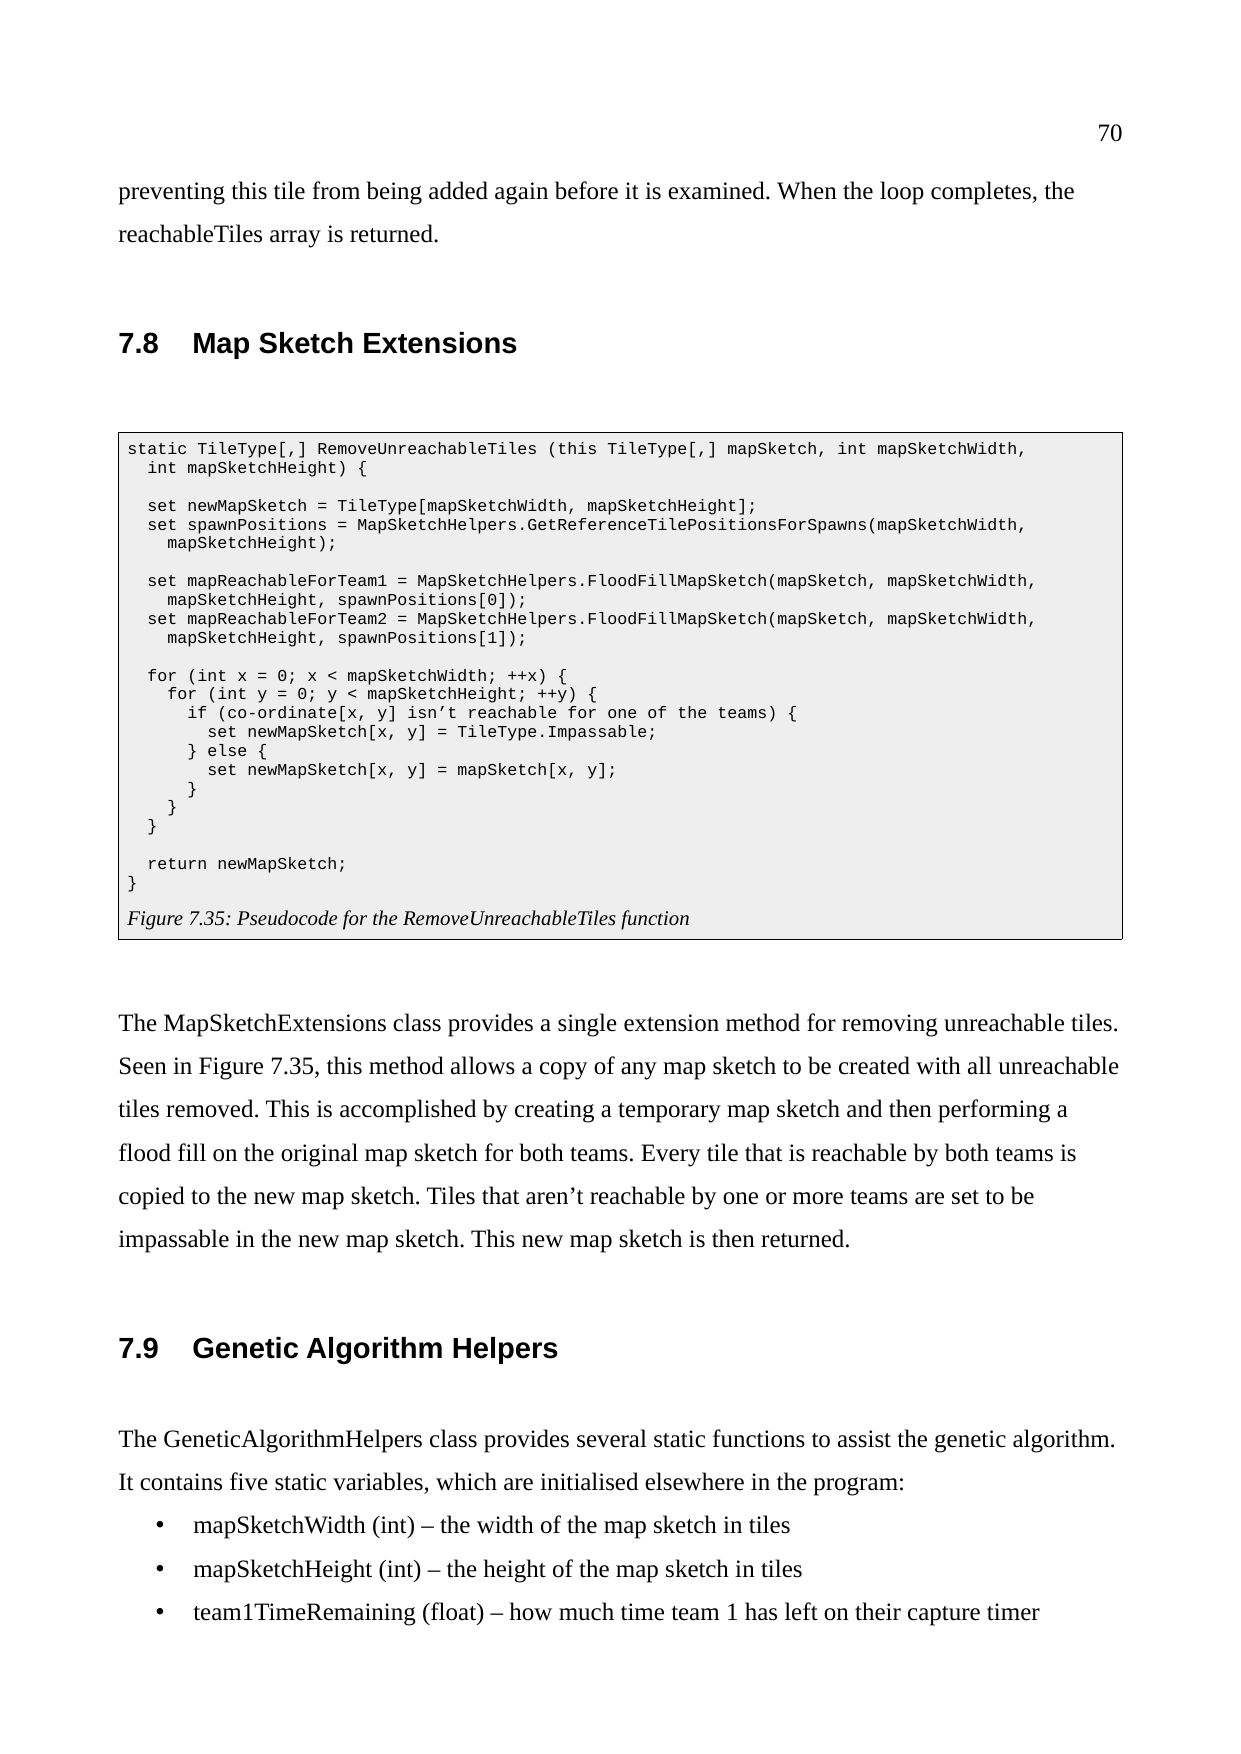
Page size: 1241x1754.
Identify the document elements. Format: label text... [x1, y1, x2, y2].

list mapSketchHeight (int) – the height of the map sketch in tiles [156, 1554, 1122, 1582]
list team1TimeRemaining (float) – how much time team 1 has left on their capture timer [156, 1597, 1122, 1626]
text set newMapSketch[x, y] = TileType.Impassable; [127, 724, 1113, 742]
text mapSketchHeight, spawnPositions[1]); [127, 629, 1113, 648]
text set mapReachableForTeam1 = MapSketchHelpers.FloodFillMapSketch(mapSketch, mapSketchWidth, [127, 573, 1113, 592]
text mapSketchHeight, spawnPositions[0]); [127, 592, 1113, 611]
text set mapReachableForTeam2 = MapSketchHelpers.FloodFillMapSketch(mapSketch, mapSketchWidth, [127, 611, 1113, 629]
text set newMapSketch = TileType[mapSketchWidth, mapSketchHeight]; [127, 497, 1113, 516]
text Figure 7.35: Pseudocode for the RemoveUnreachableTiles function [127, 906, 1113, 930]
text } [127, 799, 1113, 818]
text set newMapSketch[x, y] = mapSketch[x, y]; [127, 761, 1113, 780]
text int mapSketchHeight) { [127, 460, 1113, 478]
subtitle Map Sketch Extensions [118, 327, 1122, 360]
text set spawnPositions = MapSketchHelpers.GetReferenceTilePositionsForSpawns(mapSketchWidth, [127, 516, 1113, 535]
text preventing this tile from being added again before it is examined. When the loop completes, the reachableTiles array is returned. [118, 176, 1122, 248]
text mapSketchHeight); [127, 535, 1113, 554]
text return newMapSketch; [127, 856, 1113, 874]
text if (co-ordinate[x, y] isn’t reachable for one of the teams) { [127, 705, 1113, 724]
text The GeneticAlgorithmHelpers class provides several static functions to assist the genetic algorithm. It contains five static variables, which are initialised elsewhere in the program: [118, 1424, 1122, 1496]
text } [127, 818, 1113, 837]
text for (int y = 0; y < mapSketchHeight; ++y) { [127, 686, 1113, 705]
text The MapSketchExtensions class provides a single extension method for removing unreachable tiles. Seen in Figure 7.35, this method allows a copy of any map sketch to be created with all unreachable tiles removed. This is accomplished by creating a temporary map sketch and then performing a flood fill on the original map sketch for both teams. Every tile that is reachable by both teams is copied to the new map sketch. Tiles that aren’t reachable by one or more teams are set to be impassable in the new map sketch. This new map sketch is then returned. [118, 1008, 1122, 1253]
text static TileType[,] RemoveUnreachableTiles (this TileType[,] mapSketch, int mapSketchWidth, [127, 441, 1113, 460]
text } else { [127, 742, 1113, 761]
subtitle Genetic Algorithm Helpers [118, 1331, 1122, 1364]
text } [127, 780, 1113, 799]
text } [127, 874, 1113, 893]
list mapSketchWidth (int) – the width of the map sketch in tiles [156, 1511, 1122, 1539]
text for (int x = 0; x < mapSketchWidth; ++x) { [127, 667, 1113, 686]
